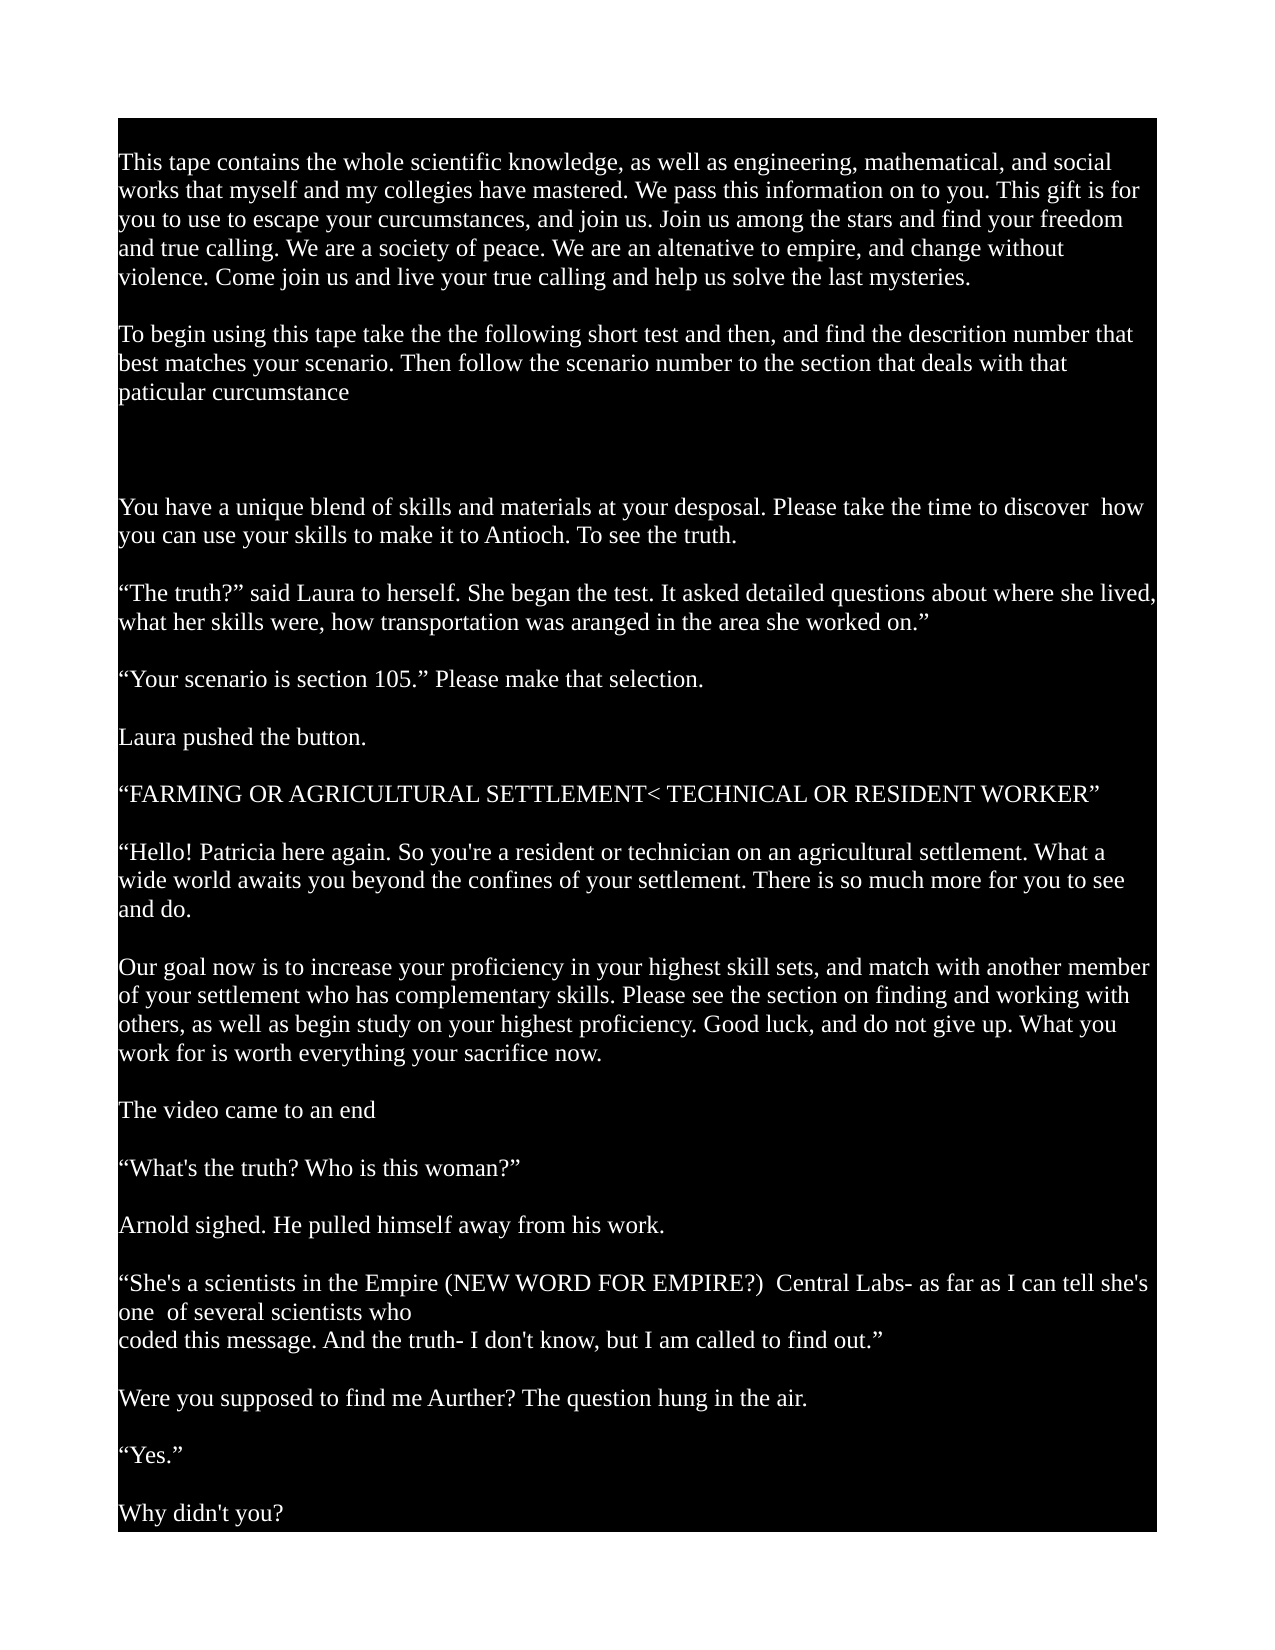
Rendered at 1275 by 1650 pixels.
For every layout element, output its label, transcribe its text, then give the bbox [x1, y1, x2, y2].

text “Hello! Patricia here again. So you're a resident or technician on an agricultural settlement. What a wide world awaits you beyond the confines of your settlement. There is so much more for you to see and do. [118, 837, 1157, 923]
text Why didn't you? [118, 1498, 1157, 1527]
text This tape contains the whole scientific knowledge, as well as engineering, mathematical, and social works that myself and my collegies have mastered. We pass this information on to you. This gift is for you to use to escape your curcumstances, and join us. Join us among the stars and find your freedom and true calling. We are a society of peace. We are an altenative to empire, and change without violence. Come join us and live your true calling and help us solve the last mysteries. [118, 147, 1157, 291]
text To begin using this tape take the the following short test and then, and find the descrition number that best matches your scenario. Then follow the scenario number to the section that deals with that paticular curcumstance [118, 319, 1157, 406]
text “The truth?” said Laura to herself. She began the test. It asked detailed questions about where she lived, what her skills were, how transportation was aranged in the area she worked on.” [118, 578, 1157, 636]
text The video came to an end [118, 1096, 1157, 1124]
text Laura pushed the button. [118, 722, 1157, 751]
text “FARMING OR AGRICULTURAL SETTLEMENT< TECHNICAL OR RESIDENT WORKER” [118, 779, 1157, 808]
text You have a unique blend of skills and materials at your desposal. Please take the time to discover how you can use your skills to make it to Antioch. To see the truth. [118, 434, 1157, 549]
text coded this message. And the truth- I don't know, but I am called to find out.” [118, 1326, 1157, 1354]
text “She's a scientists in the Empire (NEW WORD FOR EMPIRE?) Central Labs- as far as I can tell she's one of several scientists who [118, 1268, 1157, 1326]
text “What's the truth? Who is this woman?” Arnold sighed. He pulled himself away from his work. [118, 1153, 1157, 1239]
text “Yes.” [118, 1441, 1157, 1469]
text Our goal now is to increase your proficiency in your highest skill sets, and match with another member of your settlement who has complementary skills. Please see the section on finding and working with others, as well as begin study on your highest proficiency. Good luck, and do not give up. What you work for is worth everything your sacrifice now. [118, 952, 1157, 1067]
text Were you supposed to find me Aurther? The question hung in the air. [118, 1383, 1157, 1412]
text “Your scenario is section 105.” Please make that selection. [118, 664, 1157, 693]
